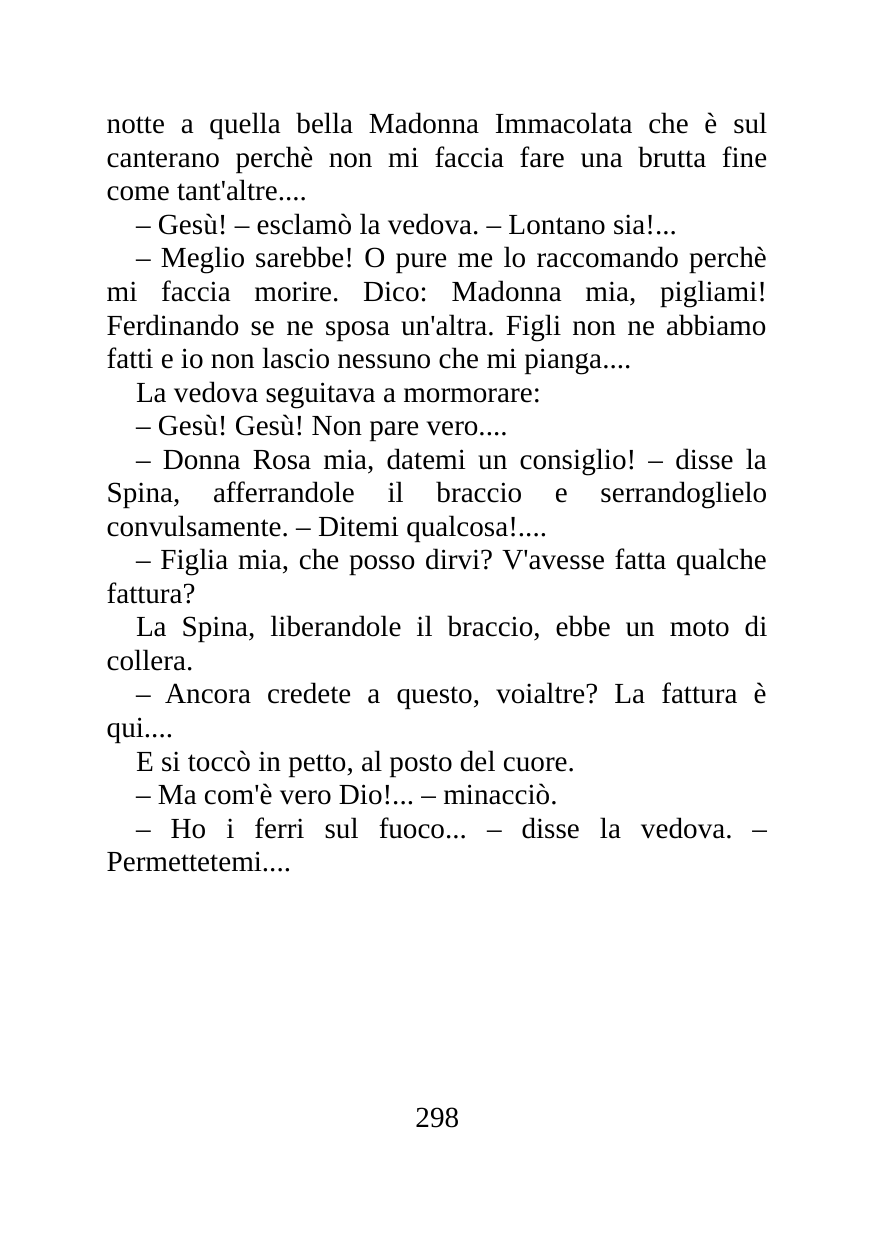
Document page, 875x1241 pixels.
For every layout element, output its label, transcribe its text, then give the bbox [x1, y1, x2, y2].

text notte a quella bella Madonna Immacolata che è sul canterano perchè non mi faccia fare una brutta fine come tant'altre.... [106, 106, 768, 207]
text ‒ Ho i ferri sul fuoco... ‒ disse la vedova. ‒ Permettetemi.... [106, 811, 768, 878]
text La vedova seguitava a mormorare: [106, 375, 768, 408]
text ‒ Gesù! Gesù! Non pare vero.... [106, 408, 768, 442]
text ‒ Figlia mia, che posso dirvi? V'avesse fatta qualche fattura? [106, 542, 768, 609]
text ‒ Ancora credete a questo, voialtre? La fattura è qui.... [106, 677, 768, 744]
text ‒ Ma com'è vero Dio!... ‒ minacciò. [106, 777, 768, 811]
text E si toccò in petto, al posto del cuore. [106, 744, 768, 777]
text ‒ Meglio sarebbe! O pure me lo raccomando perchè mi faccia morire. Dico: Madonna mia, pigliami! Ferdinando se ne sposa un'altra. Figli non ne abbiamo fatti e io non lascio nessuno che mi pianga.... [106, 241, 768, 375]
text ‒ Donna Rosa mia, datemi un consiglio! ‒ disse la Spina, afferrandole il braccio e serrandoglielo convulsamente. ‒ Ditemi qualcosa!.... [106, 442, 768, 542]
text ‒ Gesù! ‒ esclamò la vedova. ‒ Lontano sia!... [106, 207, 768, 241]
text La Spina, liberandole il braccio, ebbe un moto di collera. [106, 609, 768, 677]
